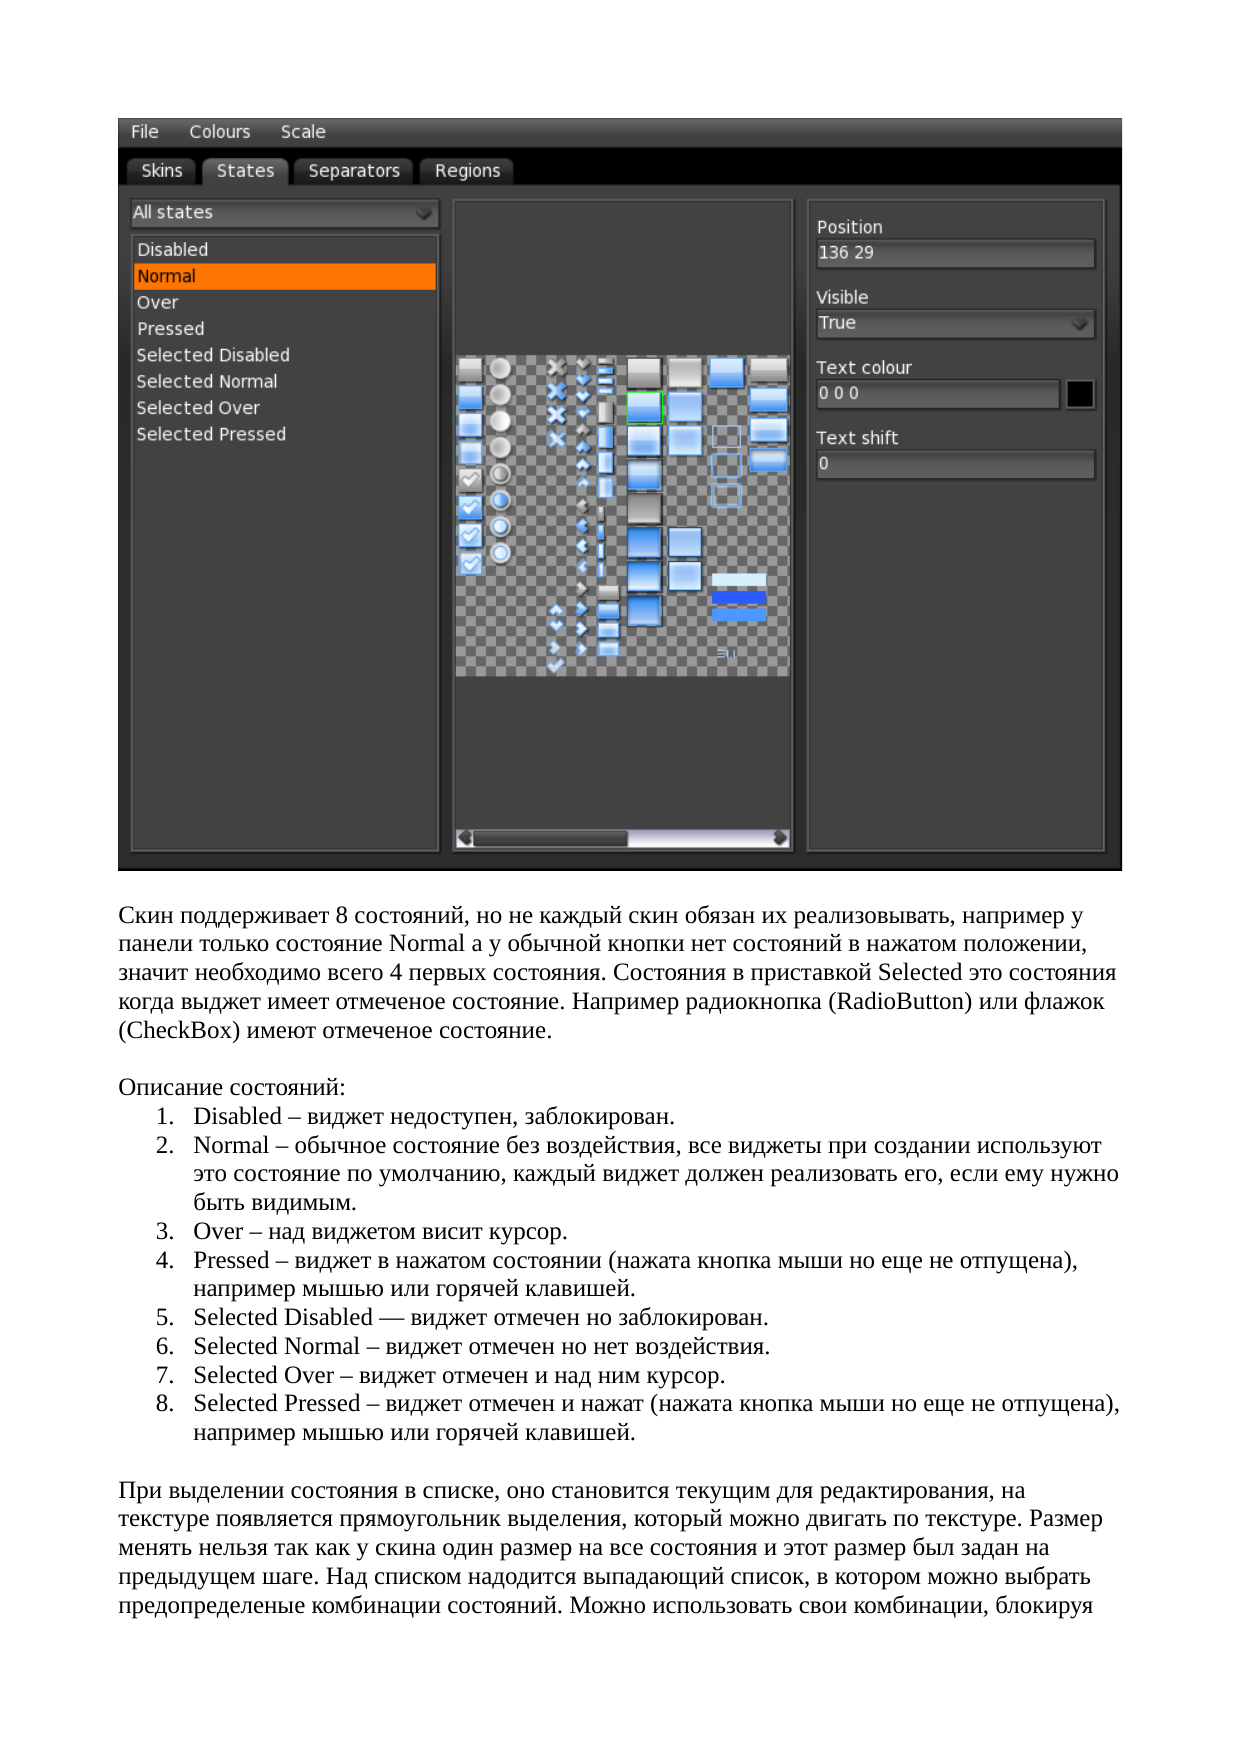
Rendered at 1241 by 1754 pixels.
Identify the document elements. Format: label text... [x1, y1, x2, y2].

picture [118, 118, 1123, 871]
list Disabled – виджет недоступен, заблокирован. [156, 1101, 1122, 1130]
text При выделении состояния в списке, оно становится текущим для редактирования, на текстуре появляется прямоугольник выделения, который можно двигать по текстуре. Размер менять нельзя так как у скина один размер на все состояния и этот размер был задан на предыдущем шаге. Над списком надодится выпадающий список, в котором можно выбрать предопределеные комбинации состояний. Можно использовать свои комбинации, блокируя [118, 1475, 1122, 1618]
list Selected Over – виджет отмечен и над ним курсор. [156, 1360, 1122, 1388]
list Selected Disabled — виджет отмечен но заблокирован. [156, 1302, 1122, 1331]
list Selected Pressed – виджет отмечен и нажат (нажата кнопка мыши но еще не отпущена), например мышью или горячей клавишей. [156, 1388, 1122, 1446]
list Pressed – виджет в нажатом состоянии (нажата кнопка мыши но еще не отпущена), например мышью или горячей клавишей. [156, 1245, 1122, 1302]
list Selected Normal – виджет отмечен но нет воздействия. [156, 1331, 1122, 1360]
text Описание состояний: [118, 1072, 1122, 1101]
list Over – над виджетом висит курсор. [156, 1216, 1122, 1245]
text Скин поддерживает 8 состояний, но не каждый скин обязан их реализовывать, например у панели только состояние Normal а у обычной кнопки нет состояний в нажатом положении, значит необходимо всего 4 первых состояния. Состояния в приставкой Selected это состояния когда выджет имеет отмеченое состояние. Например радиокнопка (RadioButton) или флажок (CheckBox) имеют отмеченое состояние. [118, 900, 1122, 1043]
list Normal – обычное состояние без воздействия, все виджеты при создании используют это состояние по умолчанию, каждый виджет должен реализовать его, если ему нужно быть видимым. [156, 1130, 1122, 1216]
